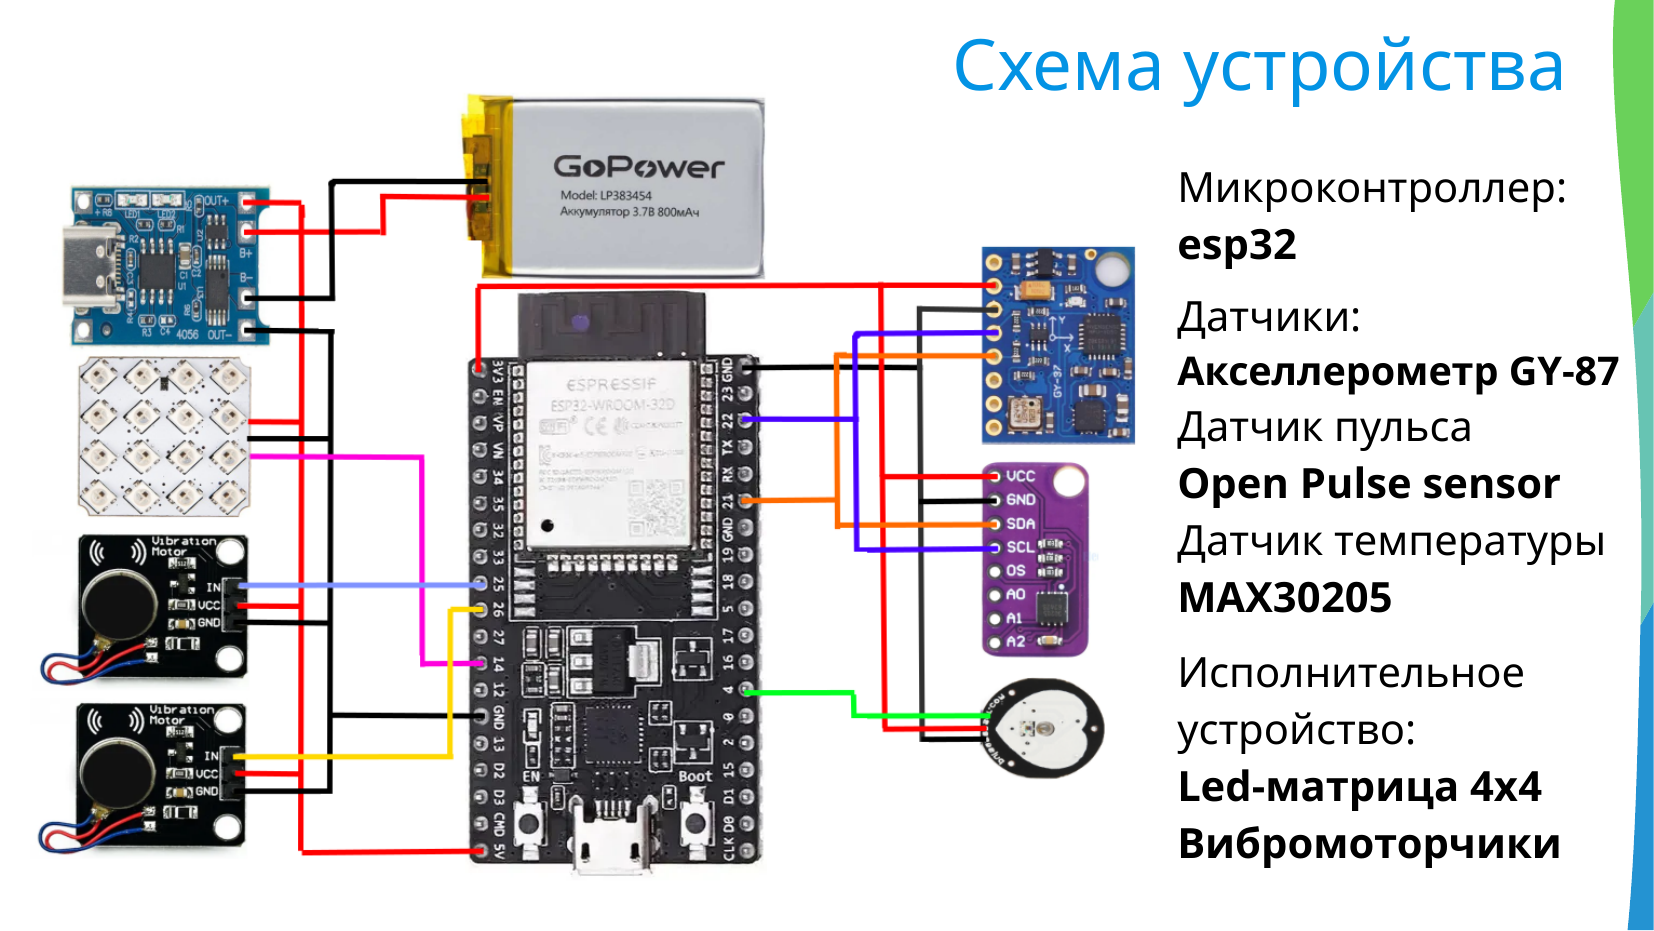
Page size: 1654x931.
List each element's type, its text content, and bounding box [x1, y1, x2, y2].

text_box Схема устройства [937, 12, 1654, 113]
text_box Микроконтроллер: esp32 [1162, 150, 1654, 279]
text_box Датчики: Акселлерометр GY-87 Датчик пульса Open Pulse sensor Датчик температуры MAX30205 [1162, 278, 1646, 636]
picture [0, 74, 1201, 903]
text_box Исполнительное устройство: Led-матрица 4х4 Вибромоторчики [1162, 635, 1617, 879]
